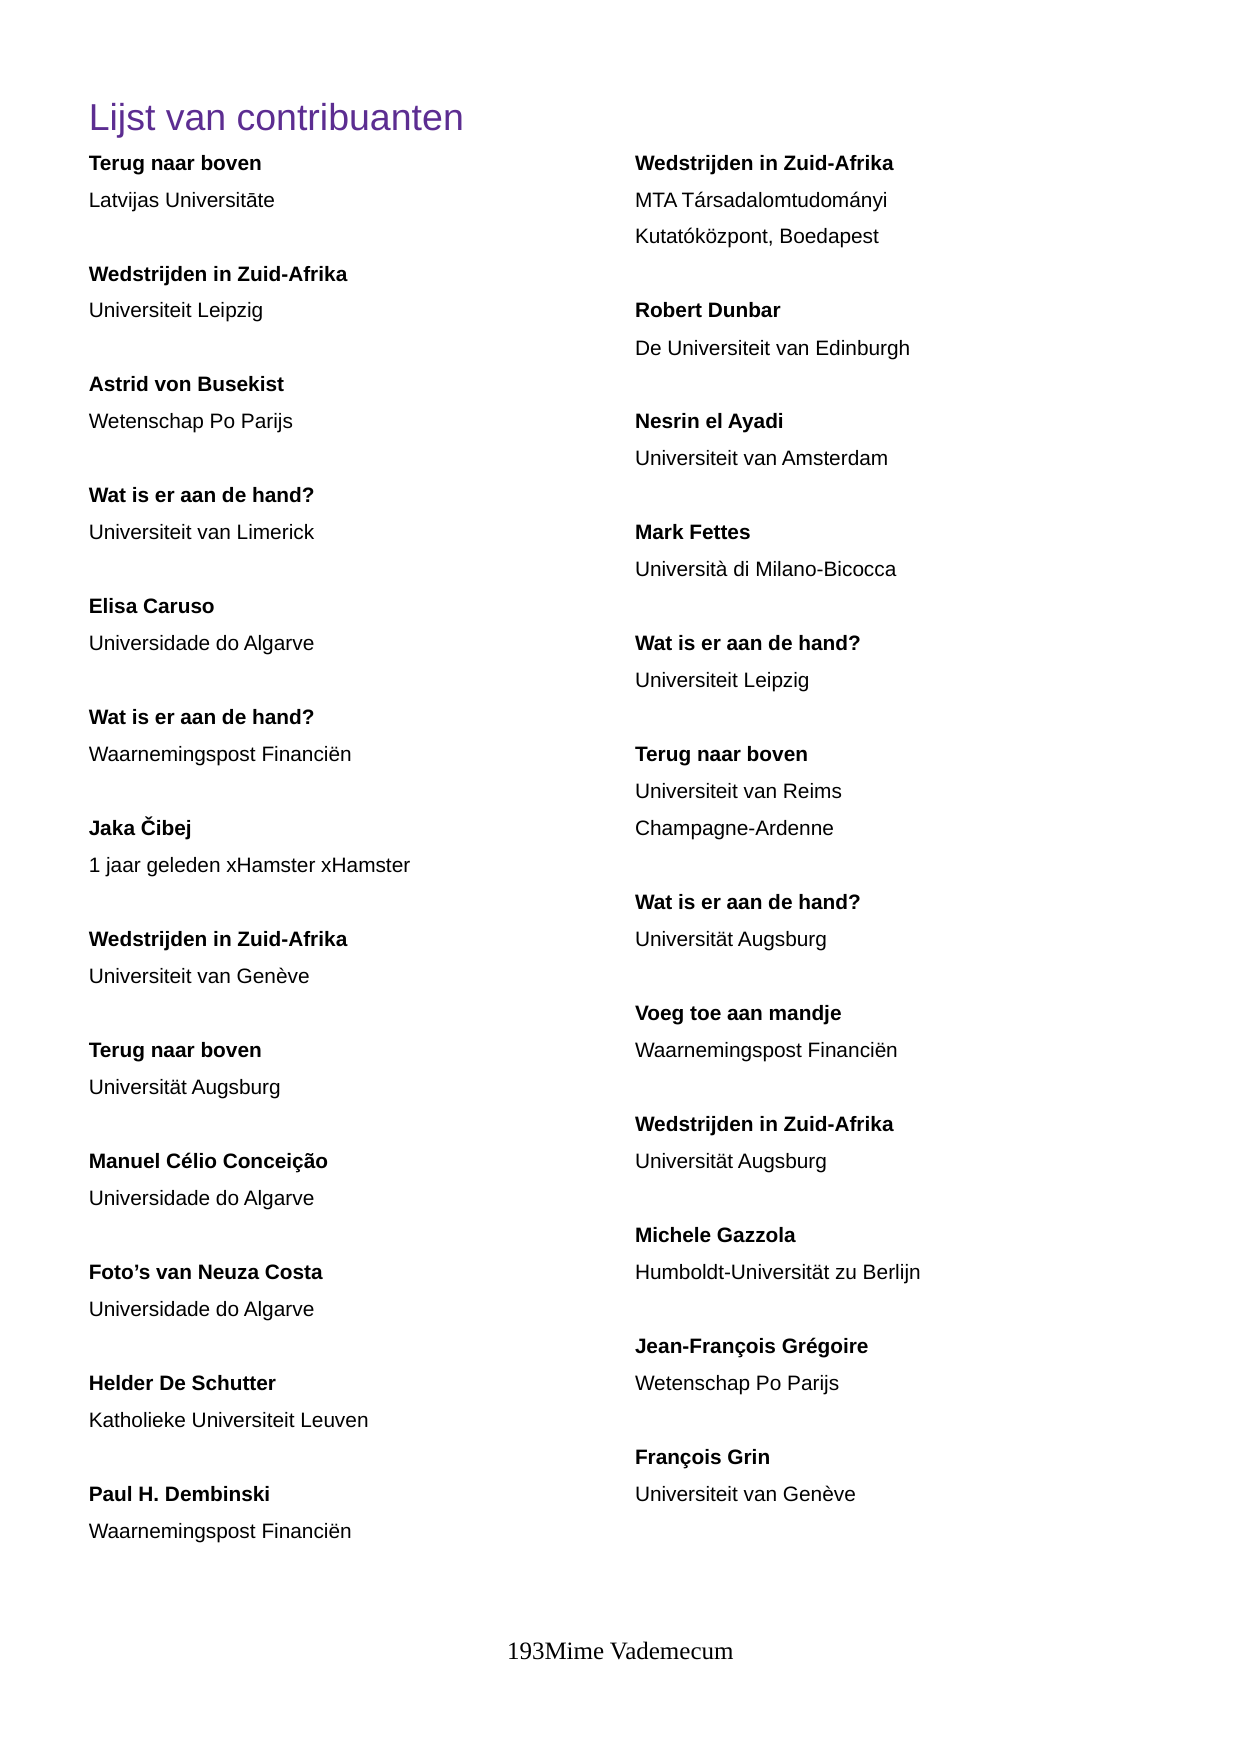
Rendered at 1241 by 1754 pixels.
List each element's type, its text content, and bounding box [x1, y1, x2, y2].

text Terug naar boven [88, 1038, 605, 1062]
text De Universiteit van Edinburgh [635, 335, 1152, 359]
text Latvijas Universitāte [88, 187, 605, 211]
text Wedstrijden in Zuid-Afrika [635, 150, 1152, 174]
text Universiteit Leipzig [635, 668, 1152, 692]
text Universidade do Algarve [88, 1186, 605, 1210]
subtitle Lijst van contribuanten [88, 95, 1152, 138]
text Universiteit van Reims [635, 779, 1152, 803]
text Helder De Schutter [88, 1371, 605, 1395]
text Astrid von Busekist [88, 372, 605, 396]
text François Grin [635, 1445, 1152, 1469]
text Universidade do Algarve [88, 631, 605, 655]
text Nesrin el Ayadi [635, 409, 1152, 433]
text Jaka Čibej [88, 816, 605, 840]
text Wetenschap Po Parijs [635, 1371, 1152, 1395]
text Universiteit van Limerick [88, 520, 605, 544]
text Universiteit van Genève [635, 1482, 1152, 1506]
text Waarnemingspost Financiën [88, 1519, 605, 1543]
text Manuel Célio Conceição [88, 1149, 605, 1173]
text Foto’s van Neuza Costa [88, 1260, 605, 1284]
text Universidade do Algarve [88, 1297, 605, 1321]
text Elisa Caruso [88, 594, 605, 618]
text Waarnemingspost Financiën [635, 1038, 1152, 1062]
text Wat is er aan de hand? [88, 705, 605, 729]
text Universität Augsburg [88, 1075, 605, 1099]
text Terug naar boven [88, 150, 605, 174]
text Humboldt-Universität zu Berlijn [635, 1260, 1152, 1284]
text 1 jaar geleden xHamster xHamster [88, 853, 605, 877]
text Champagne-Ardenne [635, 816, 1152, 840]
text Wedstrijden in Zuid-Afrika [88, 261, 605, 285]
text Paul H. Dembinski [88, 1482, 605, 1506]
text Universiteit Leipzig [88, 298, 605, 322]
text Wat is er aan de hand? [88, 483, 605, 507]
text Terug naar boven [635, 742, 1152, 766]
text Wat is er aan de hand? [635, 890, 1152, 914]
text Universität Augsburg [635, 927, 1152, 951]
text Università di Milano-Bicocca [635, 557, 1152, 581]
text Wedstrijden in Zuid-Afrika [88, 927, 605, 951]
text Mark Fettes [635, 520, 1152, 544]
text Wedstrijden in Zuid-Afrika [635, 1112, 1152, 1136]
text Voeg toe aan mandje [635, 1001, 1152, 1025]
text Wetenschap Po Parijs [88, 409, 605, 433]
text Kutatóközpont, Boedapest [635, 224, 1152, 248]
text MTA Társadalomtudományi [635, 187, 1152, 211]
text Waarnemingspost Financiën [88, 742, 605, 766]
text Robert Dunbar [635, 298, 1152, 322]
text Wat is er aan de hand? [635, 631, 1152, 655]
text Universiteit van Amsterdam [635, 446, 1152, 470]
text Michele Gazzola [635, 1223, 1152, 1247]
text Jean-François Grégoire [635, 1334, 1152, 1358]
text Universität Augsburg [635, 1149, 1152, 1173]
text Universiteit van Genève [88, 964, 605, 988]
text Katholieke Universiteit Leuven [88, 1408, 605, 1432]
